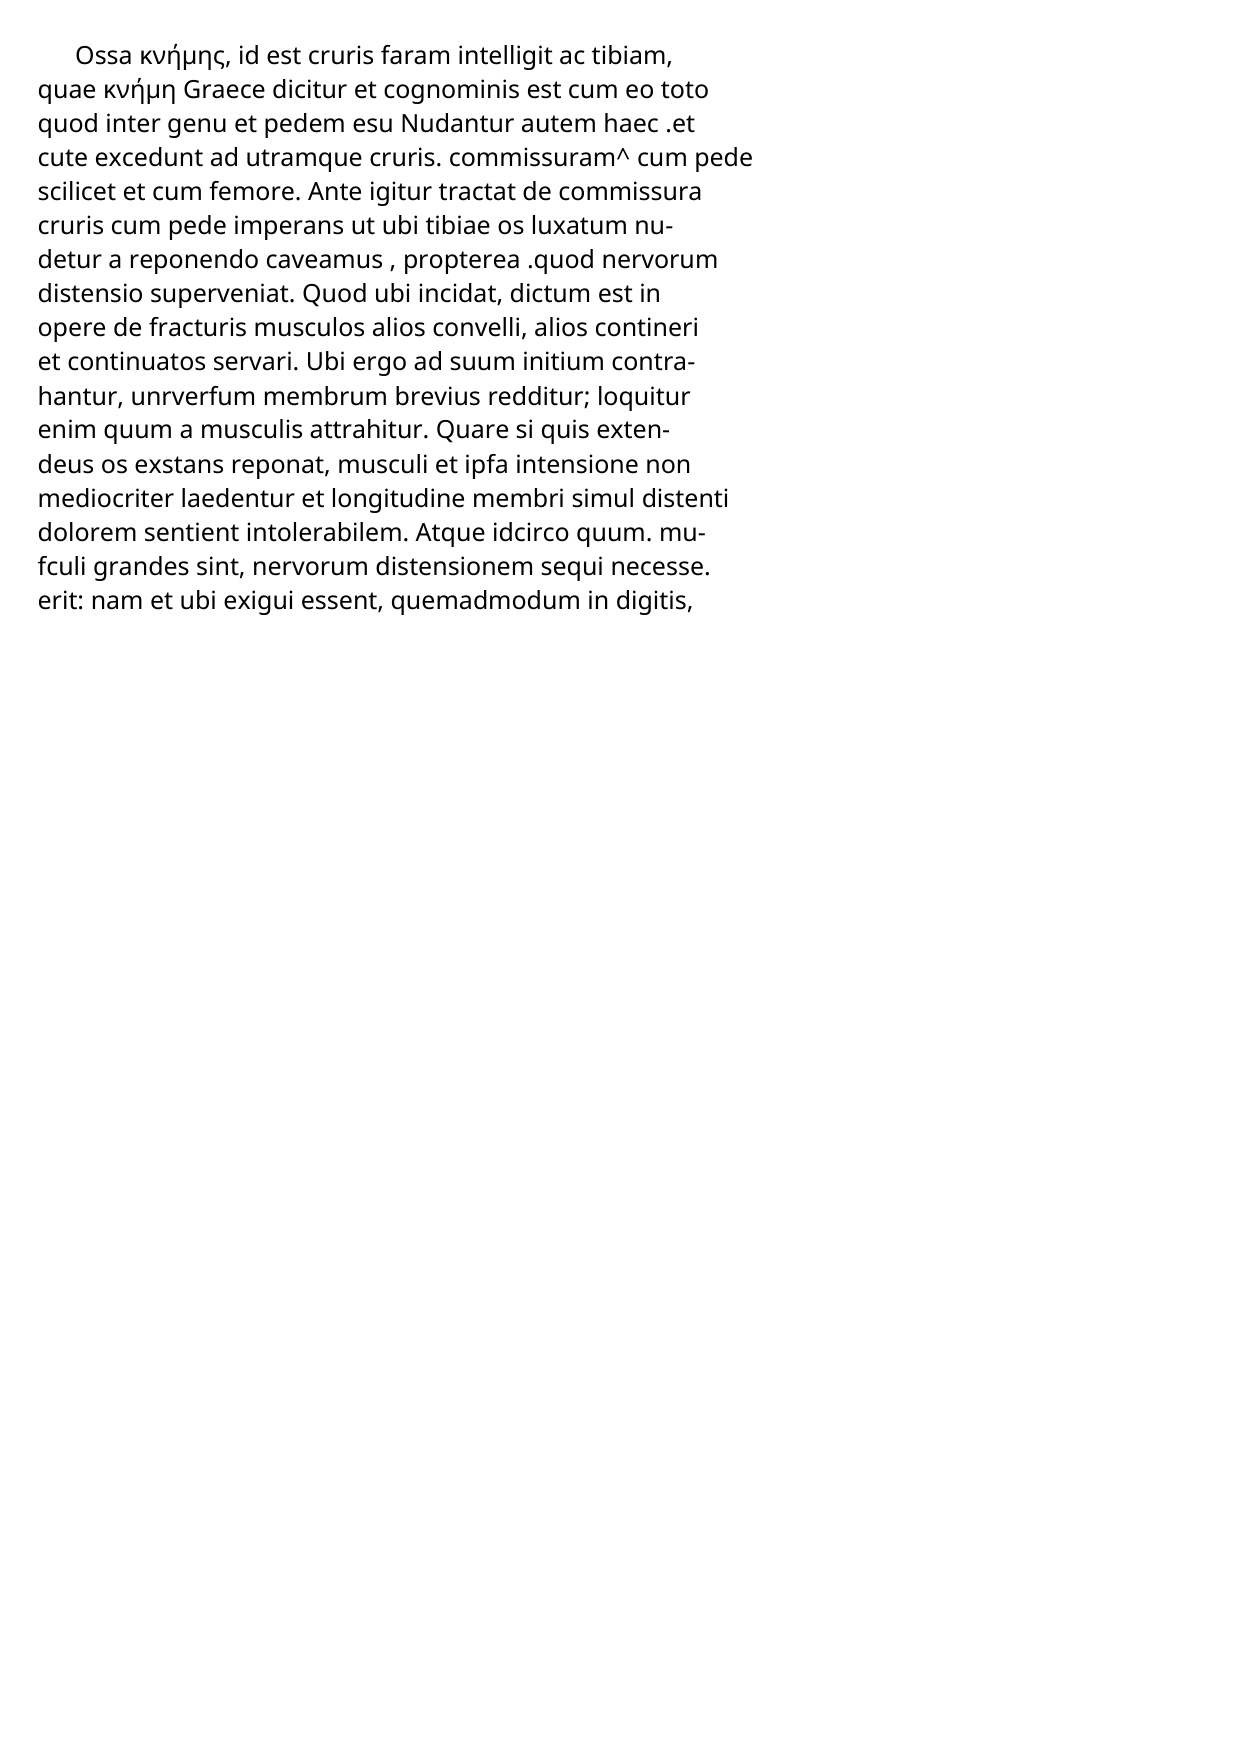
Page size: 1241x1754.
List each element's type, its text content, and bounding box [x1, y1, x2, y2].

text Ossa κνήμης, id est cruris faram intelligit ac tibiam, quae κνήμη Graece dicitur et cognominis est cum eo toto quod inter genu et pedem esu Nudantur autem haec .et cute excedunt ad utramque cruris. commissuram^ cum pede scilicet et cum femore. Ante igitur tractat de commissura cruris cum pede imperans ut ubi tibiae os luxatum nu- detur a reponendo caveamus , propterea .quod nervorum distensio superveniat. Quod ubi incidat, dictum est in opere de fracturis musculos alios convelli, alios contineri et continuatos servari. Ubi ergo ad suum initium contra- hantur, unrverfum membrum brevius redditur; loquitur enim quum a musculis attrahitur. Quare si quis exten- deus os exstans reponat, musculi et ipfa intensione non mediocriter laedentur et longitudine membri simul distenti dolorem sentient intolerabilem. Atque idcirco quum. mu- fculi grandes sint, nervorum distensionem sequi necesse. erit: nam et ubi exigui essent, quemadmodum in digitis, [37, 37, 1203, 617]
